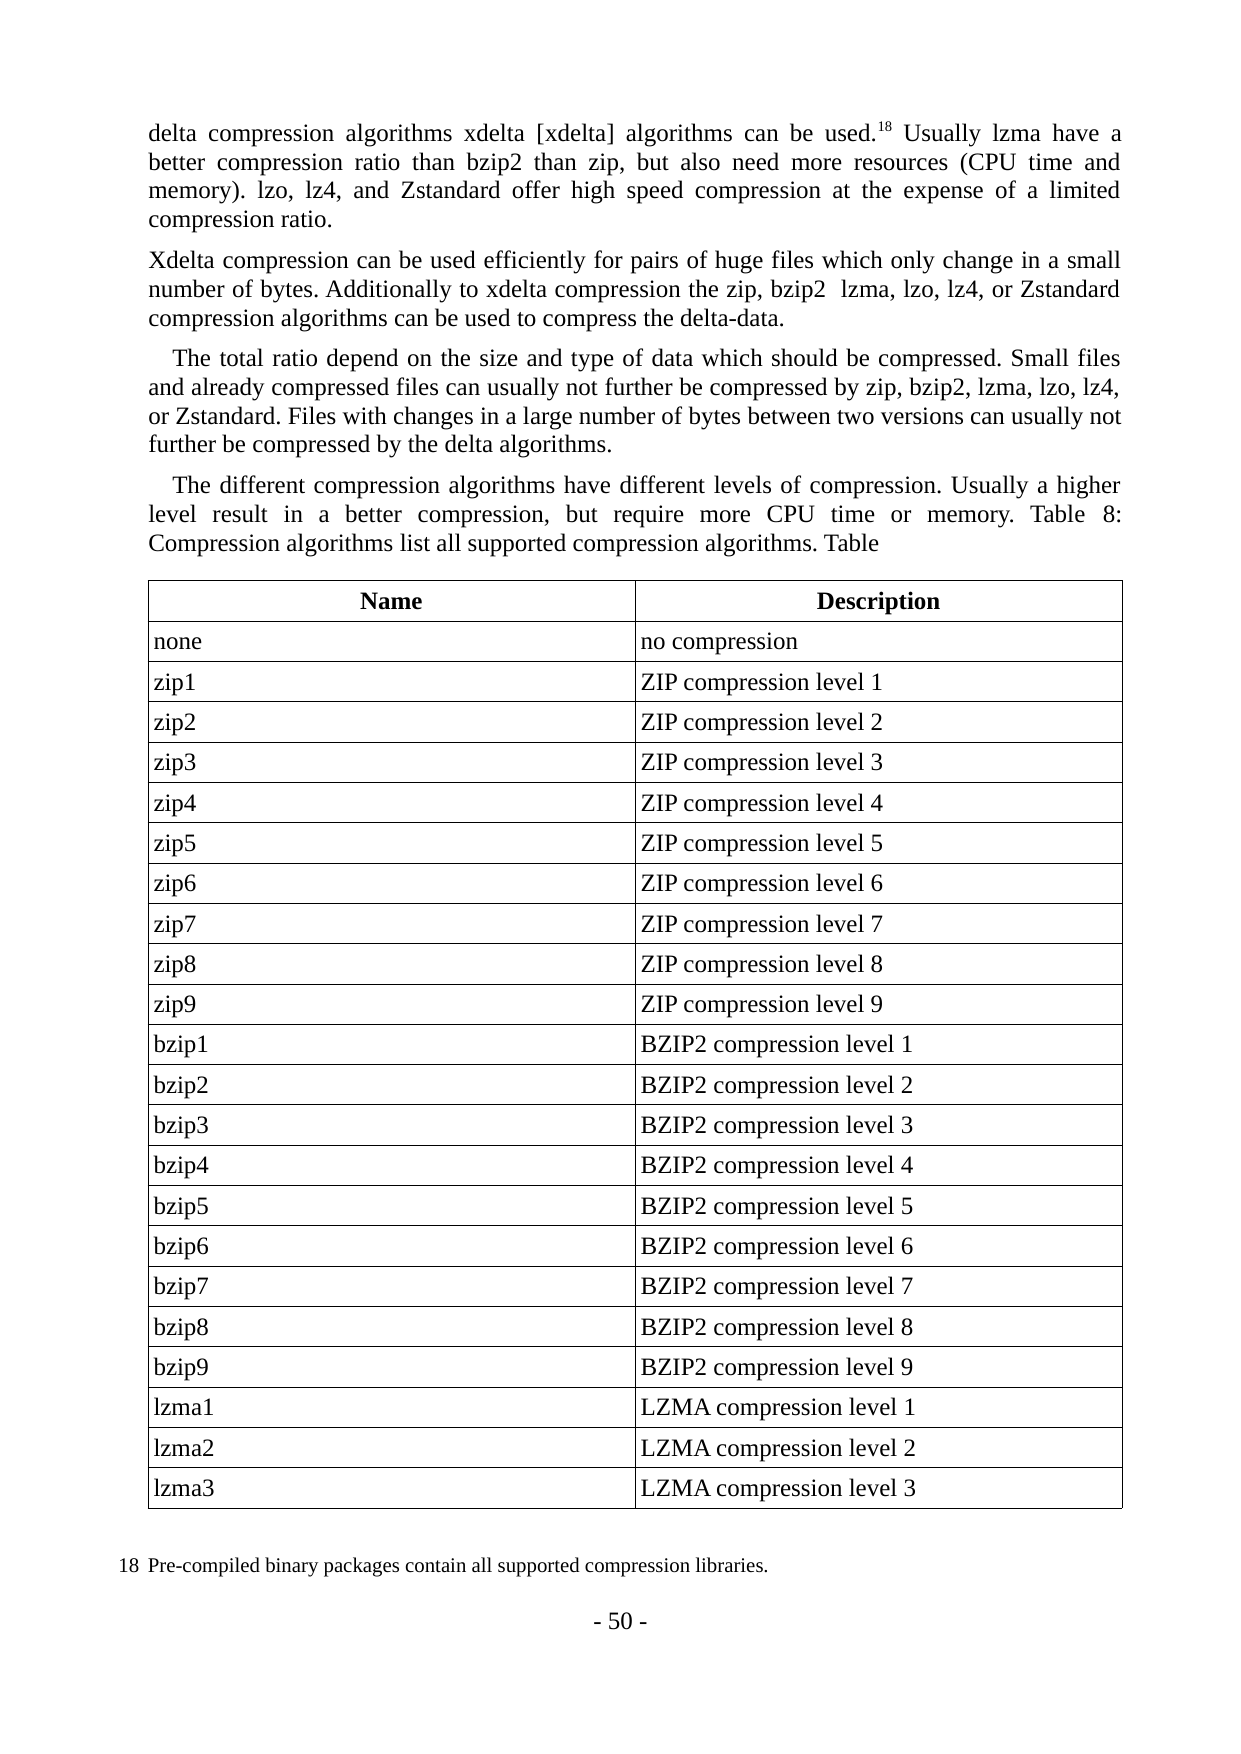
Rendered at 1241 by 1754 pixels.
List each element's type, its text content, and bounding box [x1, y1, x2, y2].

text The total ratio depend on the size and type of data which should be compressed. Small files and already compressed files can usually not further be compressed by zip, bzip2, lzma, lzo, lz4, or Zstandard. Files with changes in a large number of bytes between two versions can usually not further be compressed by the delta algorithms. [148, 343, 1122, 458]
table_cell bzip9 [149, 1347, 635, 1387]
table_cell lzma1 [149, 1388, 635, 1427]
table_cell ZIP compression level 6 [636, 864, 1122, 903]
table_cell zip8 [149, 944, 635, 983]
table_cell ZIP compression level 8 [636, 944, 1122, 983]
table_cell BZIP2 compression level 1 [636, 1025, 1122, 1064]
table_cell BZIP2 compression level 3 [636, 1105, 1122, 1145]
table_cell ZIP compression level 3 [636, 743, 1122, 782]
table_cell bzip1 [149, 1025, 635, 1064]
table_cell LZMA compression level 1 [636, 1388, 1122, 1427]
table_cell LZMA compression level 2 [636, 1428, 1122, 1467]
table_cell zip1 [149, 662, 635, 701]
table_cell bzip4 [149, 1146, 635, 1185]
table_cell BZIP2 compression level 4 [636, 1146, 1122, 1185]
table_cell BZIP2 compression level 8 [636, 1307, 1122, 1346]
table_cell BZIP2 compression level 6 [636, 1226, 1122, 1266]
table_cell BZIP2 compression level 5 [636, 1186, 1122, 1225]
table_cell zip6 [149, 864, 635, 903]
table_cell BZIP2 compression level 9 [636, 1347, 1122, 1387]
table_cell ZIP compression level 9 [636, 985, 1122, 1024]
table_cell ZIP compression level 7 [636, 904, 1122, 943]
table_header Name [149, 581, 635, 621]
table_cell ZIP compression level 2 [636, 702, 1122, 742]
table_cell zip2 [149, 702, 635, 742]
table_cell bzip3 [149, 1105, 635, 1145]
table_cell none [149, 622, 635, 661]
table_cell bzip8 [149, 1307, 635, 1346]
table_cell zip7 [149, 904, 635, 943]
table_cell BZIP2 compression level 2 [636, 1065, 1122, 1104]
table_cell ZIP compression level 1 [636, 662, 1122, 701]
table_cell bzip2 [149, 1065, 635, 1104]
text Pre-compiled binary packages contain all supported compression libraries. [118, 1553, 1122, 1577]
table_cell bzip7 [149, 1267, 635, 1306]
table_cell lzma2 [149, 1428, 635, 1467]
table_cell ZIP compression level 4 [636, 783, 1122, 822]
table_cell LZMA compression level 3 [636, 1468, 1122, 1507]
table_cell bzip5 [149, 1186, 635, 1225]
table_header Description [636, 581, 1122, 621]
table_cell lzma3 [149, 1468, 635, 1507]
table_cell no compression [636, 622, 1122, 661]
table_cell zip3 [149, 743, 635, 782]
table_cell zip4 [149, 783, 635, 822]
text delta compression algorithms xdelta [xdelta] algorithms can be used. Usually lzma have a better compression ratio than bzip2 than zip, but also need more resources (CPU time and memory). lzo, lz4, and Zstandard offer high speed compression at the expense of a limited compression ratio. [148, 118, 1122, 233]
table_cell zip9 [149, 985, 635, 1024]
text Xdelta compression can be used efficiently for pairs of huge files which only change in a small number of bytes. Additionally to xdelta compression the zip, bzip2 lzma, lzo, lz4, or Zstandard compression algorithms can be used to compress the delta-data. [148, 245, 1122, 331]
table_cell bzip6 [149, 1226, 635, 1266]
table_cell zip5 [149, 823, 635, 862]
table_cell ZIP compression level 5 [636, 823, 1122, 862]
table_cell BZIP2 compression level 7 [636, 1267, 1122, 1306]
text The different compression algorithms have different levels of compression. Usually a higher level result in a better compression, but require more CPU time or memory. Table 8: Compression algorithms list all supported compression algorithms. Table [148, 470, 1122, 557]
